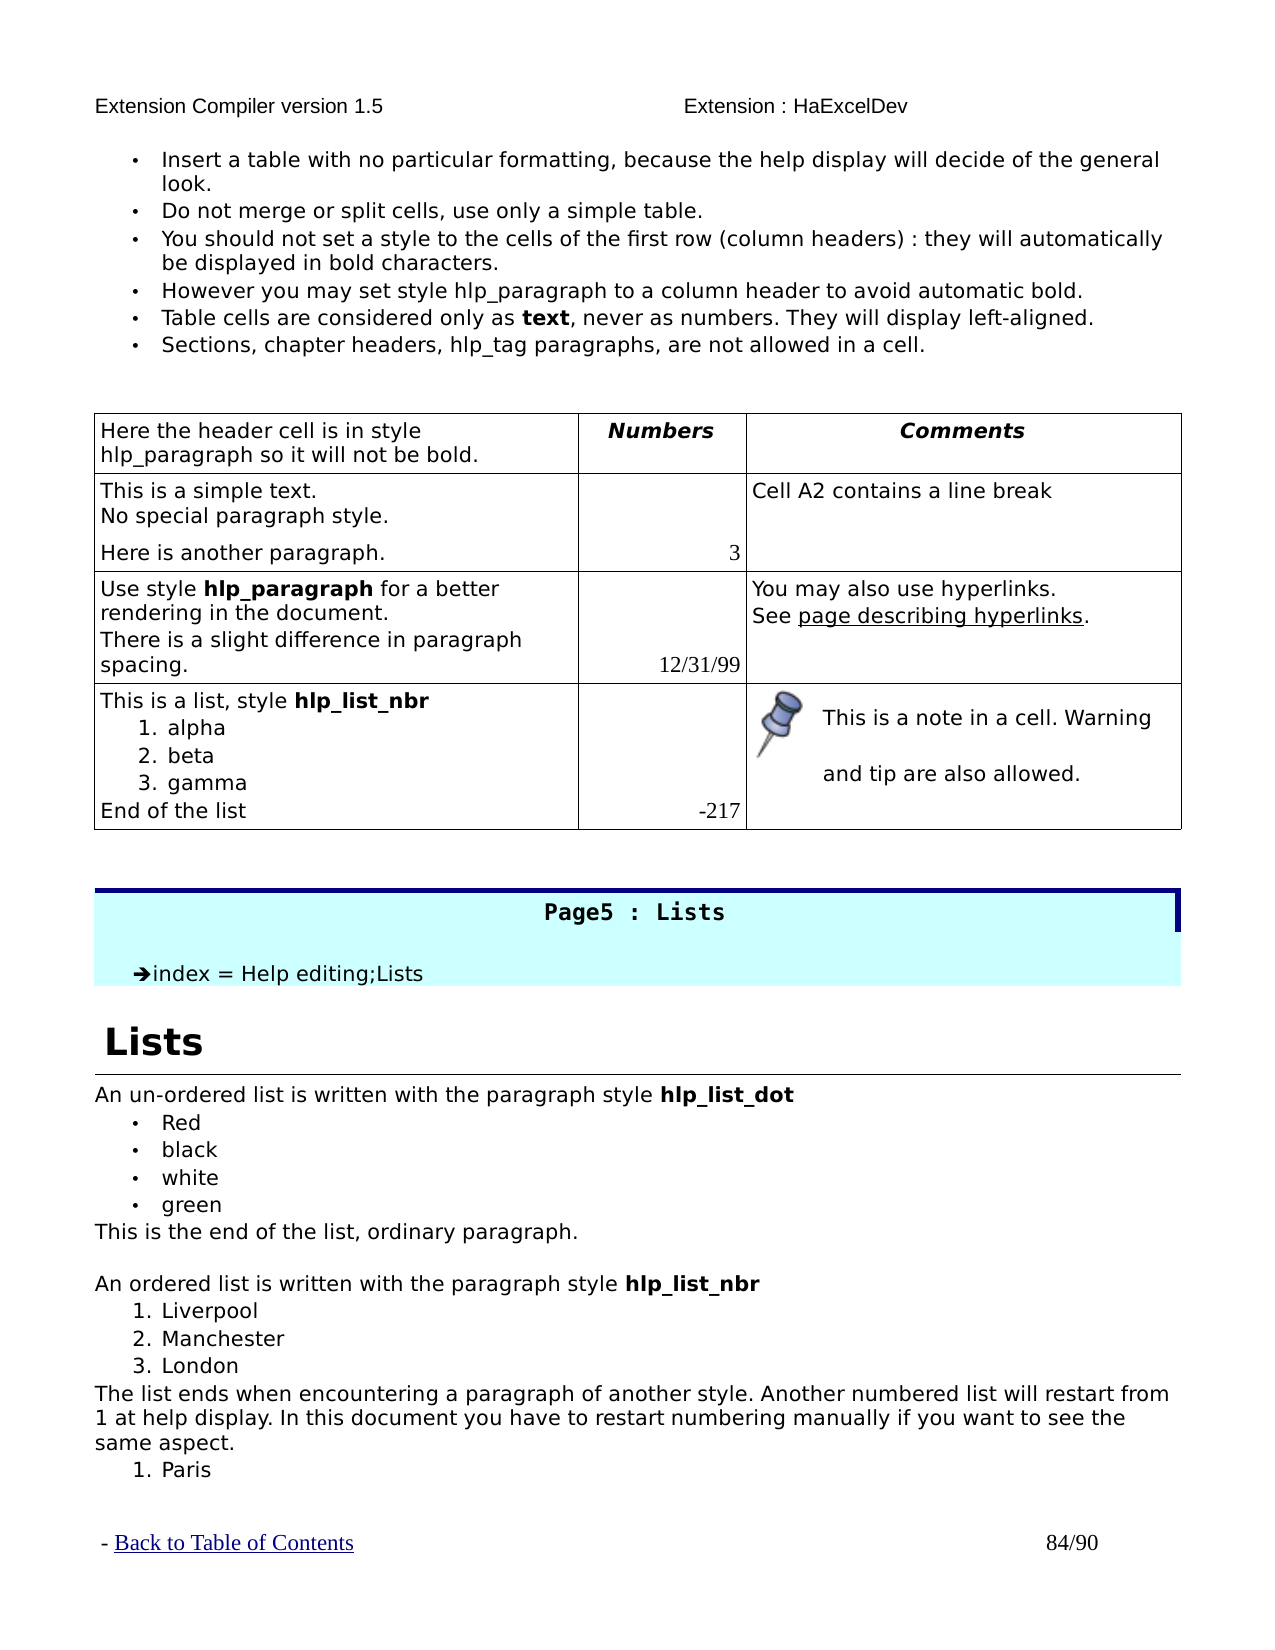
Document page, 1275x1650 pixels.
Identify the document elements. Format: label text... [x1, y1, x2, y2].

list white [132, 1165, 1181, 1190]
list London [132, 1354, 1181, 1379]
text An un-ordered list is written with the paragraph style hlp_list_dot [94, 1083, 1181, 1108]
table_cell This is a note in a cell. Warning and tip are also allowed. [747, 684, 1181, 829]
table_cell This is a list, style hlp_list_nbr alpha beta gamma End of the list [95, 684, 578, 829]
list However you may set style hlp_paragraph to a column header to avoid automatic bold. [132, 279, 1181, 303]
list Red [132, 1111, 1181, 1135]
list index = Help editing;Lists [94, 961, 1181, 986]
list Do not merge or split cells, use only a simple table. [132, 199, 1181, 224]
table_cell 3 [579, 474, 746, 571]
list You should not set a style to the cells of the first row (column headers) : they will automatically be displayed in bold characters. [132, 227, 1181, 276]
table_cell -217 [579, 684, 746, 829]
table_header Here the header cell is in style hlp_paragraph so it will not be bold. [95, 414, 578, 473]
list black [132, 1138, 1181, 1162]
table_header Numbers [579, 414, 746, 473]
list Insert a table with no particular formatting, because the help display will decide of the general look. [132, 147, 1181, 196]
text This is the end of the list, ordinary paragraph. [94, 1220, 1181, 1245]
table_cell You may also use hyperlinks. See page describing hyperlinks. [747, 572, 1181, 683]
text Page5 : Lists [94, 889, 1175, 932]
list green [132, 1193, 1181, 1217]
list Liverpool [132, 1299, 1181, 1324]
table_cell This is a simple text. No special paragraph style. Here is another paragraph. [95, 474, 578, 571]
list Manchester [132, 1327, 1181, 1351]
table_cell Cell A2 contains a line break [747, 474, 1181, 571]
text Lists [94, 1011, 1181, 1074]
picture [752, 689, 808, 761]
table_cell 31-12-99 [579, 572, 746, 683]
text An ordered list is written with the paragraph style hlp_list_nbr [94, 1248, 1181, 1297]
table_header Comments [747, 414, 1181, 473]
text The list ends when encountering a paragraph of another style. Another numbered list will restart from 1 at help display. In this document you have to restart numbering manually if you want to see the same aspect. [94, 1382, 1181, 1455]
list Table cells are considered only as text, never as numbers. They will display left-aligned. [132, 306, 1181, 331]
list Paris [132, 1458, 1181, 1482]
list Sections, chapter headers, hlp_tag paragraphs, are not allowed in a cell. [132, 333, 1181, 358]
table_cell Use style hlp_paragraph for a better rendering in the document. There is a slight difference in paragraph spacing. [95, 572, 578, 683]
